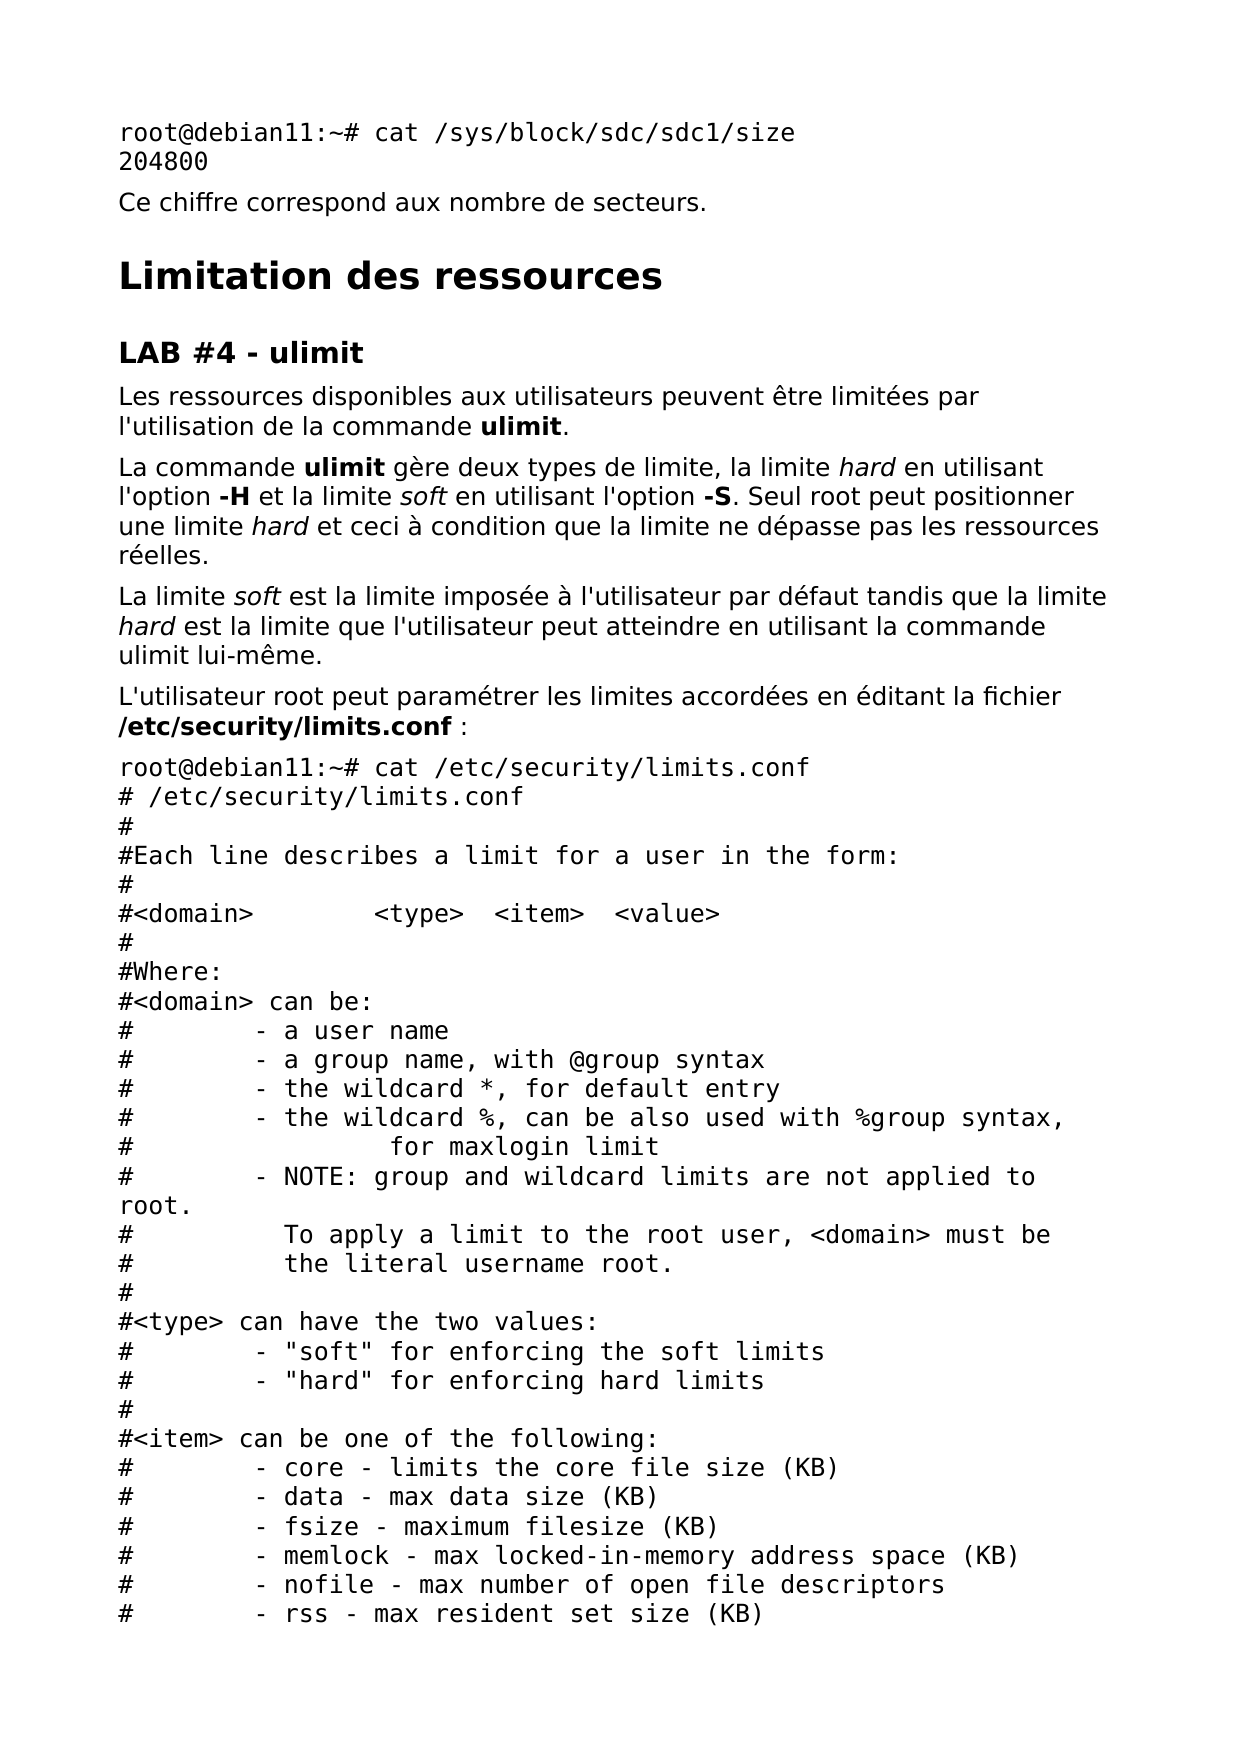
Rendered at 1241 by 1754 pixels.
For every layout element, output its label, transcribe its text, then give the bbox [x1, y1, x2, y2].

text L'utilisateur root peut paramétrer les limites accordées en éditant la fichier /etc/security/limits.conf : [118, 682, 1122, 741]
text Les ressources disponibles aux utilisateurs peuvent être limitées par l'utilisation de la commande ulimit. [118, 382, 1122, 441]
text La limite soft est la limite imposée à l'utilisateur par défaut tandis que la limite hard est la limite que l'utilisateur peut atteindre en utilisant la commande ulimit lui-même. [118, 582, 1122, 670]
text La commande ulimit gère deux types de limite, la limite hard en utilisant l'option -H et la limite soft en utilisant l'option -S. Seul root peut positionner une limite hard et ceci à condition que la limite ne dépasse pas les ressources réelles. [118, 453, 1122, 570]
text root@debian11:~# cat /sys/block/sdc/sdc1/size 204800 [118, 118, 1122, 176]
subtitle LAB #4 - ulimit [118, 336, 1122, 370]
text root@debian11:~# cat /etc/security/limits.conf # /etc/security/limits.conf # #Each line describes a limit for a user in the form: # #<domain> <type> <item> <value> # #Where: #<domain> can be: # - a user name # - a group name, with @group syntax # - the wildcard *, for default entry # - the wildcard %, can be also used with %group syntax, # for maxlogin limit # - NOTE: group and wildcard limits are not applied to root. # To apply a limit to the root user, <domain> must be # the literal username root. # #<type> can have the two values: # - "soft" for enforcing the soft limits # - "hard" for enforcing hard limits # #<item> can be one of the following: # - core - limits the core file size (KB) # - data - max data size (KB) # - fsize - maximum filesize (KB) # - memlock - max locked-in-memory address space (KB) # - nofile - max number of open file descriptors # - rss - max resident set size (KB) [118, 753, 1122, 1628]
subtitle Limitation des ressources [118, 255, 1122, 298]
text Ce chiffre correspond aux nombre de secteurs. [118, 188, 1122, 217]
